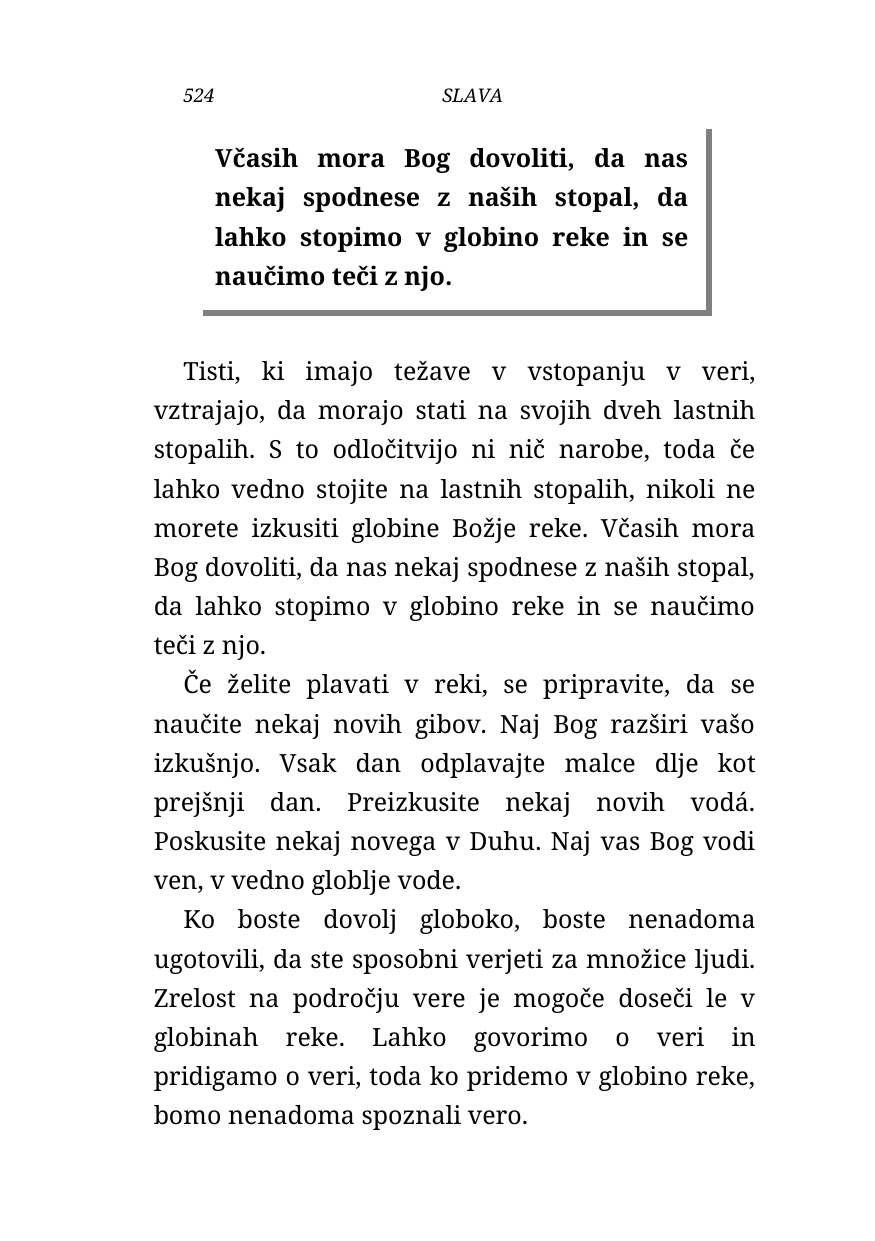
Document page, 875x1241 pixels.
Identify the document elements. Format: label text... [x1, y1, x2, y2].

text Včasih mora Bog dovoliti, da nas nekaj spodnese z naših stopal, da lahko stopimo v globino reke in se naučimo teči z njo. [197, 123, 706, 310]
text Če želite plavati v reki, se pripravite, da se naučite nekaj novih gibov. Naj Bog razširi vašo izkušnjo. Vsak dan odplavajte malce dlje kot prejšnji dan. Preizkusite nekaj novih vodá. Poskusite nekaj novega v Duhu. Naj vas Bog vodi ven, v vedno globlje vode. [153, 667, 756, 897]
text Ko boste dovolj globoko, boste nenadoma ugotovili, da ste sposobni verjeti za množice ljudi. Zrelost na področju vere je mogoče doseči le v globinah reke. Lahko govorimo o veri in pridigamo o veri, toda ko pridemo v globino reke, bomo nenadoma spoznali vero. [153, 902, 756, 1132]
text Tisti, ki imajo težave v vstopanju v veri, vztrajajo, da morajo stati na svojih dveh lastnih stopalih. S to odločitvijo ni nič narobe, toda če lahko vedno stojite na lastnih stopalih, nikoli ne morete izkusiti globine Božje reke. Včasih mora Bog dovoliti, da nas nekaj spodnese z naših stopal, da lahko stopimo v globino reke in se naučimo teči z njo. [153, 354, 756, 662]
